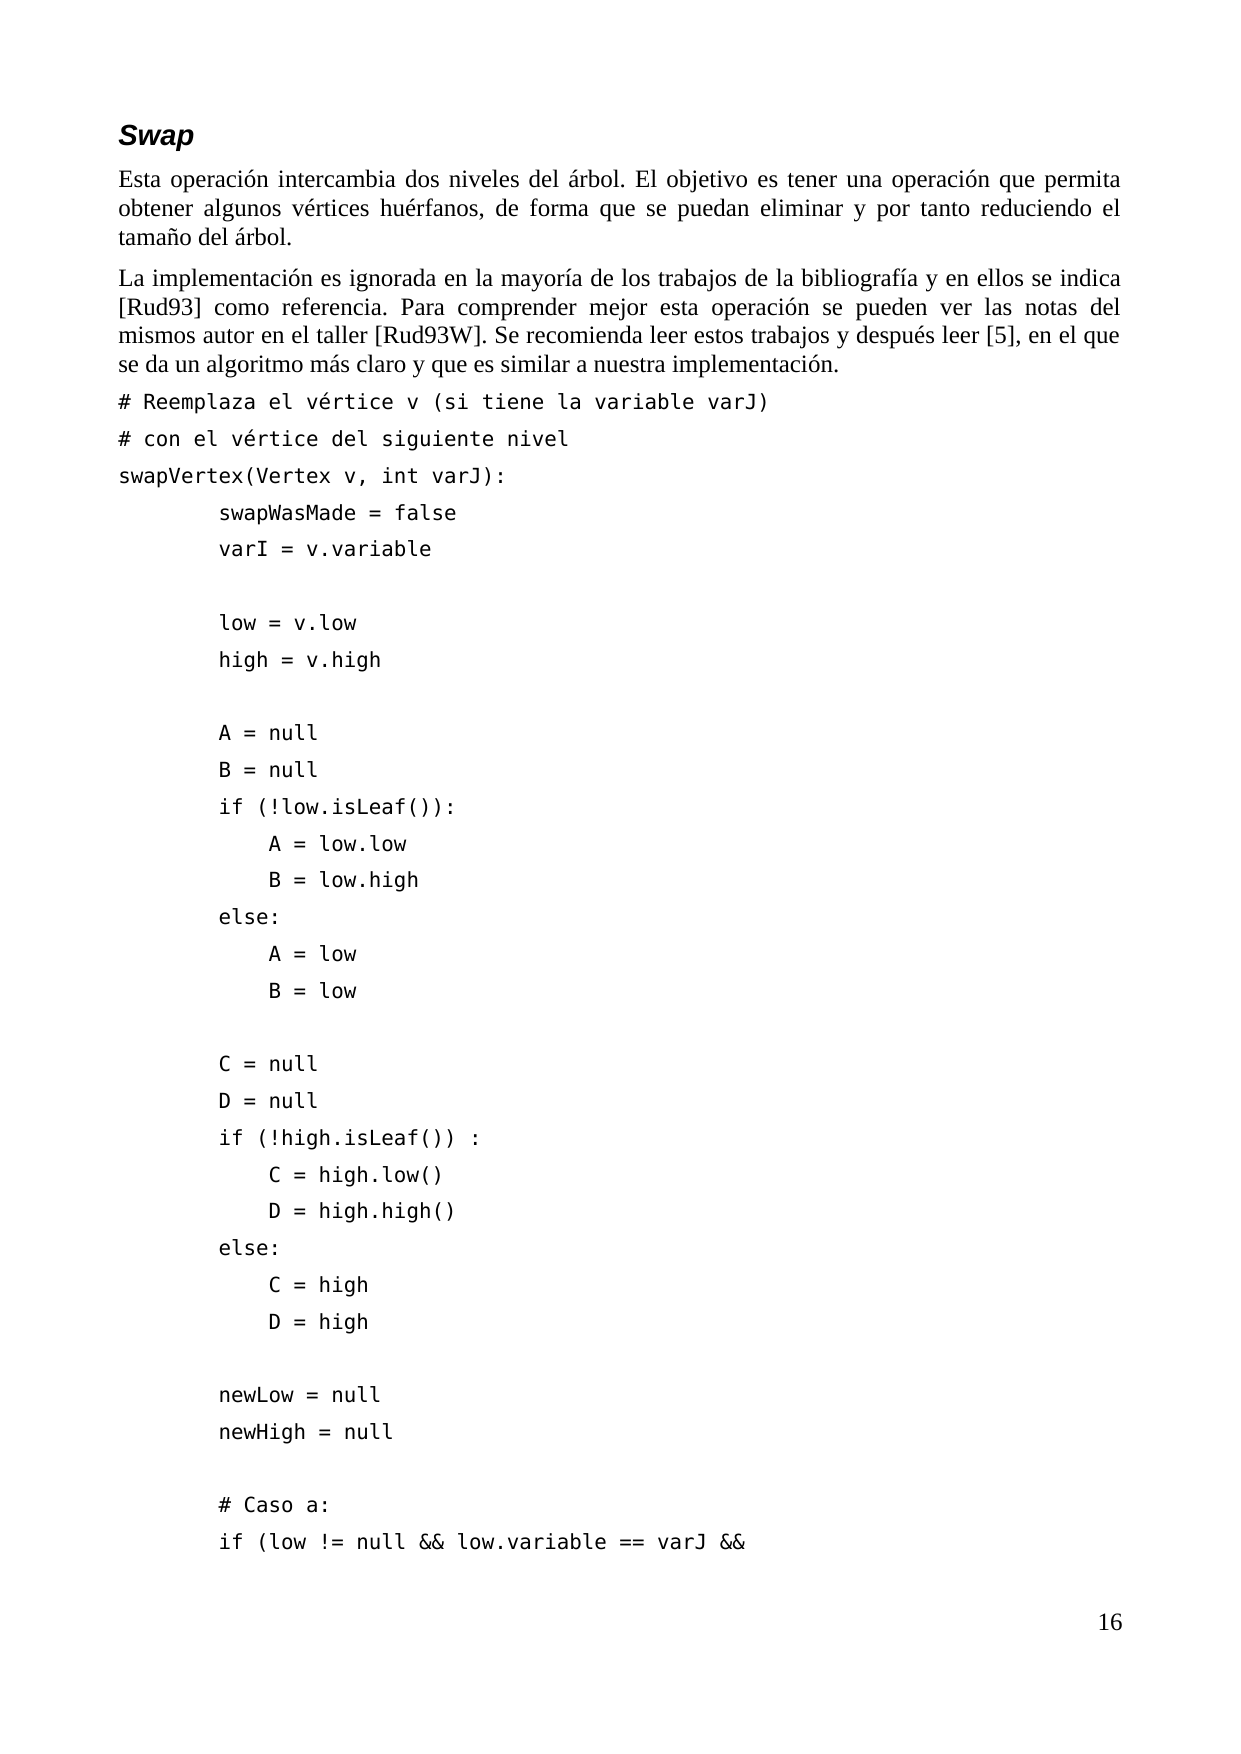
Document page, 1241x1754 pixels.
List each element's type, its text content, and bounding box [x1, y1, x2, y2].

text high = v.high [118, 648, 1122, 672]
text La implementación es ignorada en la mayoría de los trabajos de la bibliografía y en ellos se indica [Rud93] como referencia. Para comprender mejor esta operación se pueden ver las notas del mismos autor en el taller [Rud93W]. Se recomienda leer estos trabajos y después leer [5], en el que se da un algoritmo más claro y que es similar a nuestra implementación. [118, 263, 1122, 378]
text else: [118, 1236, 1122, 1260]
text # con el vértice del siguiente nivel [118, 427, 1122, 451]
text swapWasMade = false [118, 501, 1122, 525]
text else: [118, 905, 1122, 929]
text if (!low.isLeaf()): [118, 795, 1122, 819]
text low = v.low [118, 611, 1122, 635]
text D = null [118, 1089, 1122, 1113]
text newHigh = null [118, 1420, 1122, 1444]
text if (!high.isLeaf()) : [118, 1126, 1122, 1150]
text # Caso a: [118, 1493, 1122, 1518]
text D = high [118, 1310, 1122, 1334]
text B = null [118, 758, 1122, 782]
text varI = v.variable [118, 537, 1122, 562]
text B = low.high [118, 868, 1122, 893]
text A = low [118, 942, 1122, 966]
text Esta operación intercambia dos niveles del árbol. El objetivo es tener una operación que permita obtener algunos vértices huérfanos, de forma que se puedan eliminar y por tanto reduciendo el tamaño del árbol. [118, 164, 1122, 250]
text if (low != null && low.variable == varJ && [118, 1530, 1122, 1554]
text B = low [118, 979, 1122, 1003]
text # Reemplaza el vértice v (si tiene la variable varJ) [118, 390, 1122, 415]
subtitle Swap [118, 118, 1122, 152]
text swapVertex(Vertex v, int varJ): [118, 464, 1122, 488]
text A = null [118, 721, 1122, 746]
text C = high [118, 1273, 1122, 1297]
text D = high.high() [118, 1199, 1122, 1224]
text C = null [118, 1052, 1122, 1077]
text A = low.low [118, 832, 1122, 856]
text newLow = null [118, 1383, 1122, 1407]
text C = high.low() [118, 1163, 1122, 1187]
